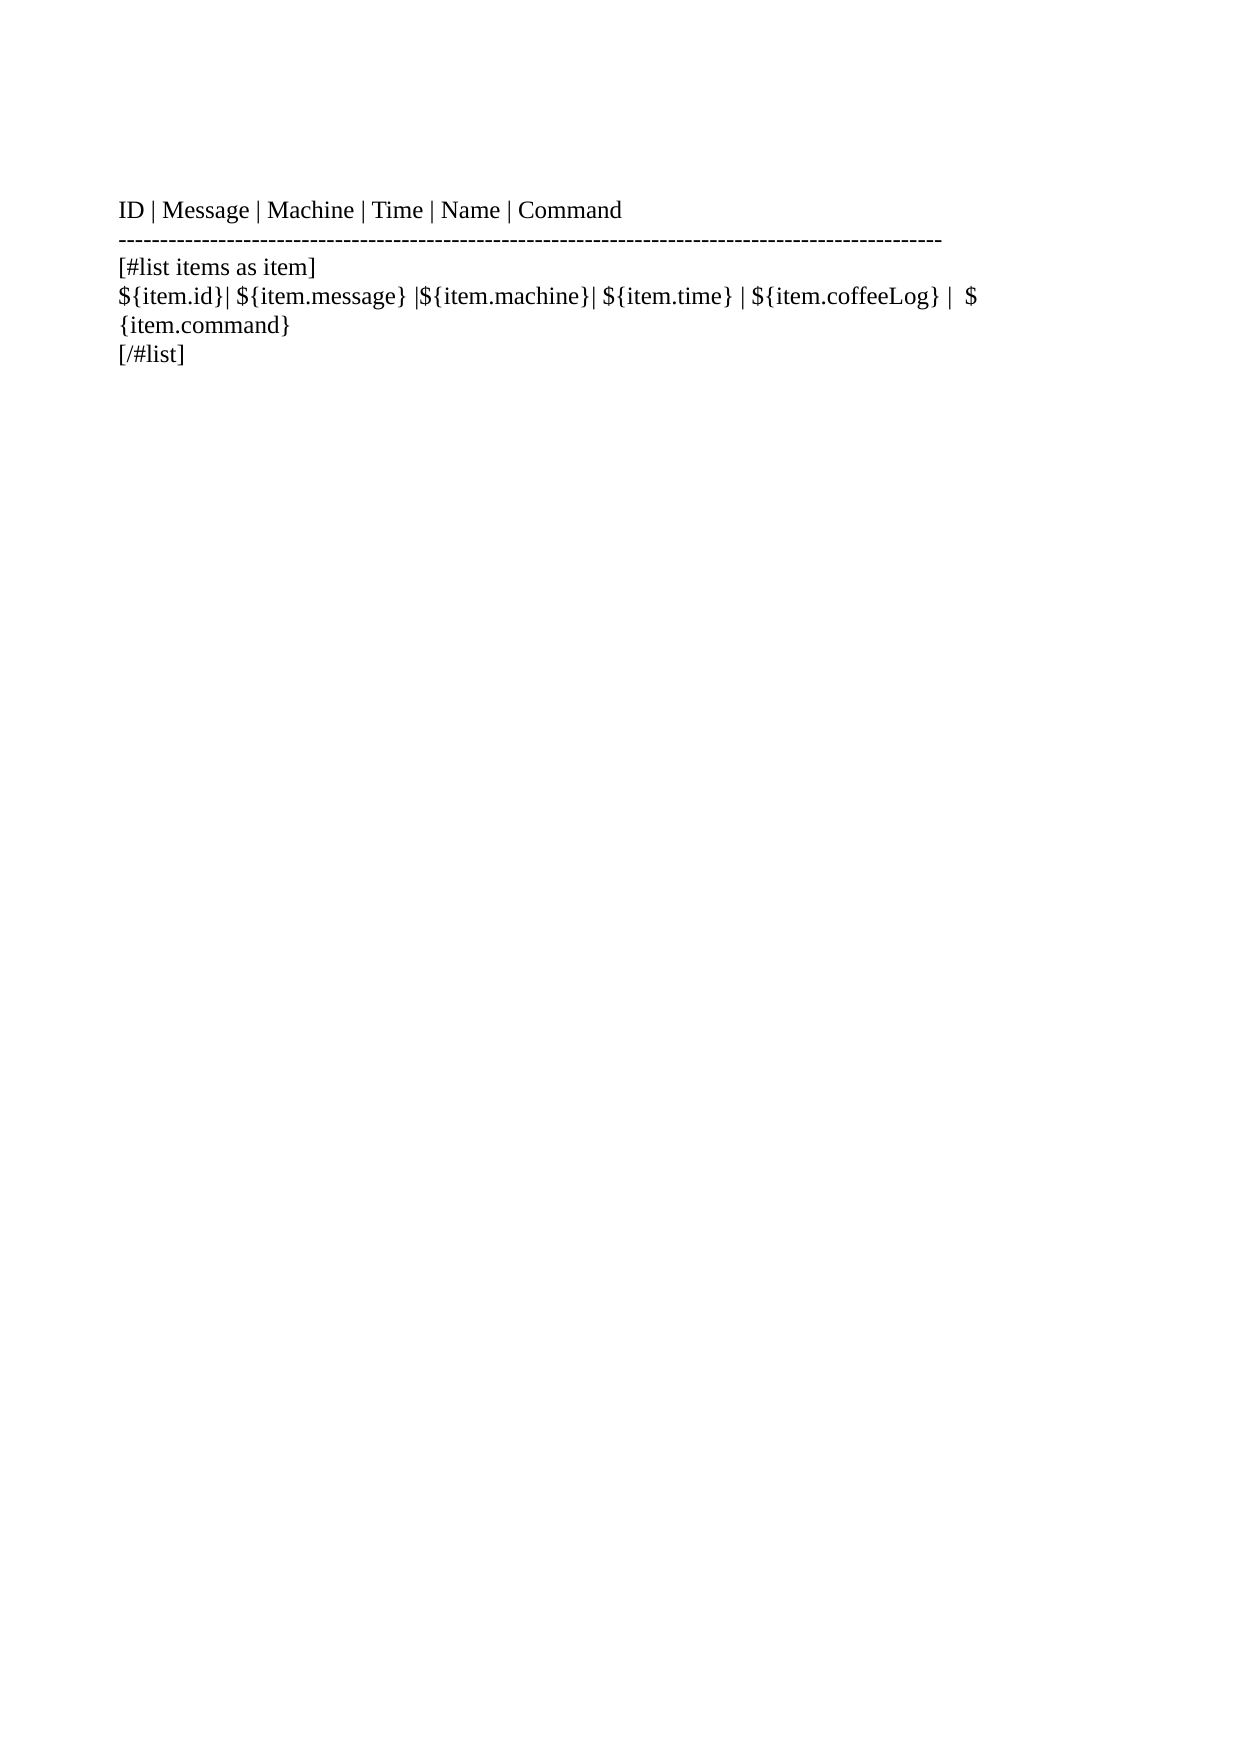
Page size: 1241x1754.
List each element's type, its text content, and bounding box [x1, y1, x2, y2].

text ID | Message | Machine | Time | Name | Command [118, 195, 1122, 224]
text ${item.id}| ${item.message} |${item.machine}| ${item.time} | ${item.coffeeLog} | ${item.command} [118, 281, 1122, 339]
text [/#list] [118, 339, 1122, 367]
text --------------------------------------------------------------------------------------------------- [118, 224, 1122, 252]
text [#list items as item] [118, 252, 1122, 281]
